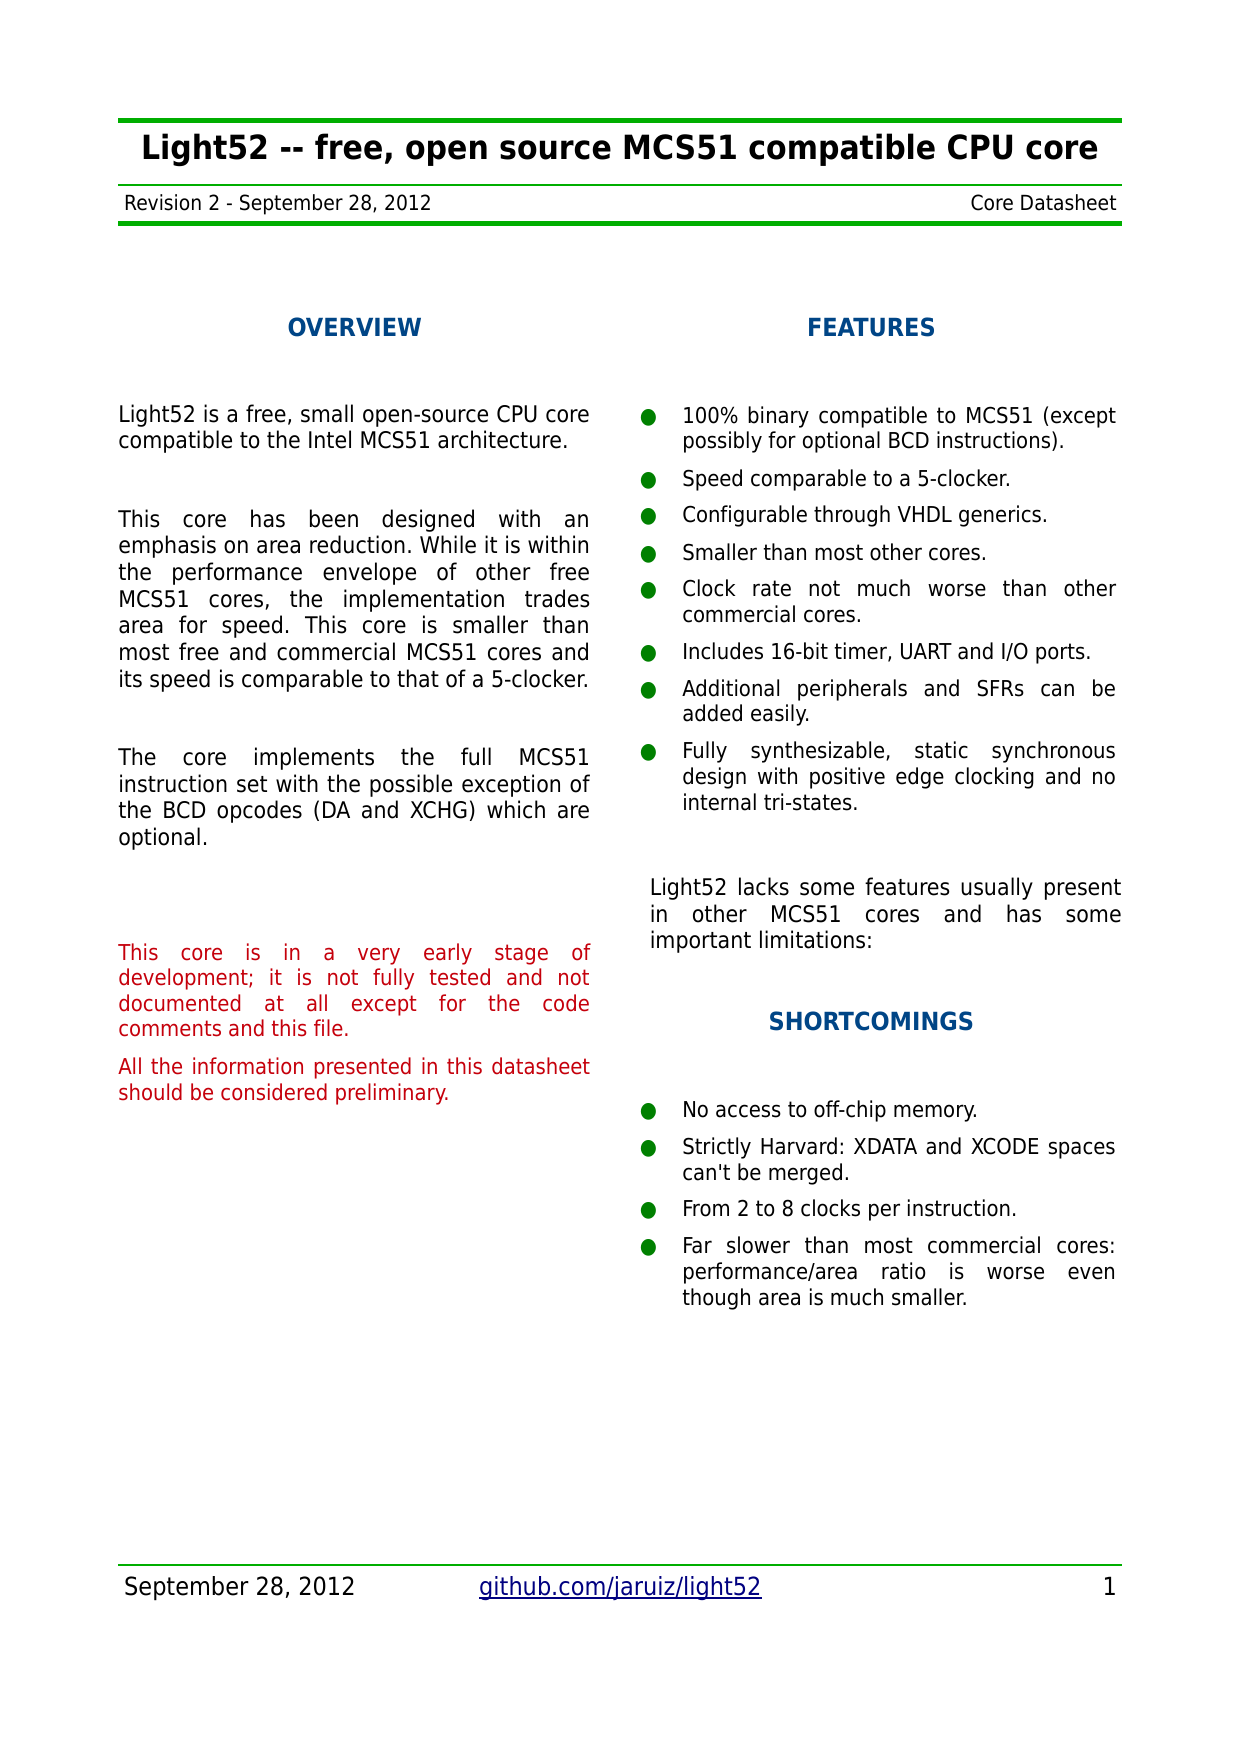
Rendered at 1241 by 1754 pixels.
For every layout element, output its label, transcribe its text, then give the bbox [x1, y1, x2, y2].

text This core is in a very early stage of development; it is not fully tested and not documented at all except for the code comments and this file. [118, 939, 591, 1042]
text OVERVIEW [118, 313, 591, 343]
table_cell ● [620, 497, 676, 534]
text All the information presented in this datasheet should be considered preliminary. [118, 1054, 591, 1105]
table_cell ● [620, 733, 676, 821]
table_cell ● [620, 1191, 676, 1228]
text The core implements the full MCS51 instruction set with the possible exception of the BCD opcodes (DA and XCHG) which are optional. [118, 744, 591, 851]
table_header No access to off-chip memory. [676, 1091, 1122, 1128]
text Light52 is a free, small open-source CPU core compatible to the Intel MCS51 architecture. [118, 401, 591, 454]
table_cell ● [620, 460, 676, 497]
table_cell Smaller than most other cores. [676, 534, 1122, 571]
table_header ● [620, 1091, 676, 1128]
table_cell ● [620, 571, 676, 633]
table_cell ● [620, 633, 676, 670]
table_cell Strictly Harvard: XDATA and XCODE spaces can't be merged. [676, 1128, 1122, 1191]
table_cell Includes 16-bit timer, UART and I/O ports. [676, 633, 1122, 670]
text Light52 lacks some features usually present in other MCS51 cores and has some important limitations: [649, 874, 1122, 954]
table_cell Clock rate not much worse than other commercial cores. [676, 571, 1122, 633]
text This core has been designed with an emphasis on area reduction. While it is within the performance envelope of other free MCS51 cores, the implementation trades area for speed. This core is smaller than most free and commercial MCS51 cores and its speed is comparable to that of a 5-clocker. [118, 506, 591, 693]
table_cell Configurable through VHDL generics. [676, 497, 1122, 534]
table_cell ● [620, 534, 676, 571]
table_header ● [620, 398, 676, 460]
table_cell Additional peripherals and SFRs can be added easily. [676, 670, 1122, 733]
table_cell Fully synthesizable, static synchronous design with positive edge clocking and no internal tri-states. [676, 733, 1122, 821]
table_cell ● [620, 670, 676, 733]
text FEATURES [620, 313, 1122, 343]
table_cell Speed comparable to a 5-clocker. [676, 460, 1122, 497]
table_cell Far slower than most commercial cores: performance/area ratio is worse even though area is much smaller. [676, 1228, 1122, 1316]
text SHORTCOMINGS [620, 1007, 1122, 1037]
table_header 100% binary compatible to MCS51 (except possibly for optional BCD instructions). [676, 398, 1122, 460]
table_cell ● [620, 1228, 676, 1316]
table_cell ● [620, 1128, 676, 1191]
table_cell From 2 to 8 clocks per instruction. [676, 1191, 1122, 1228]
